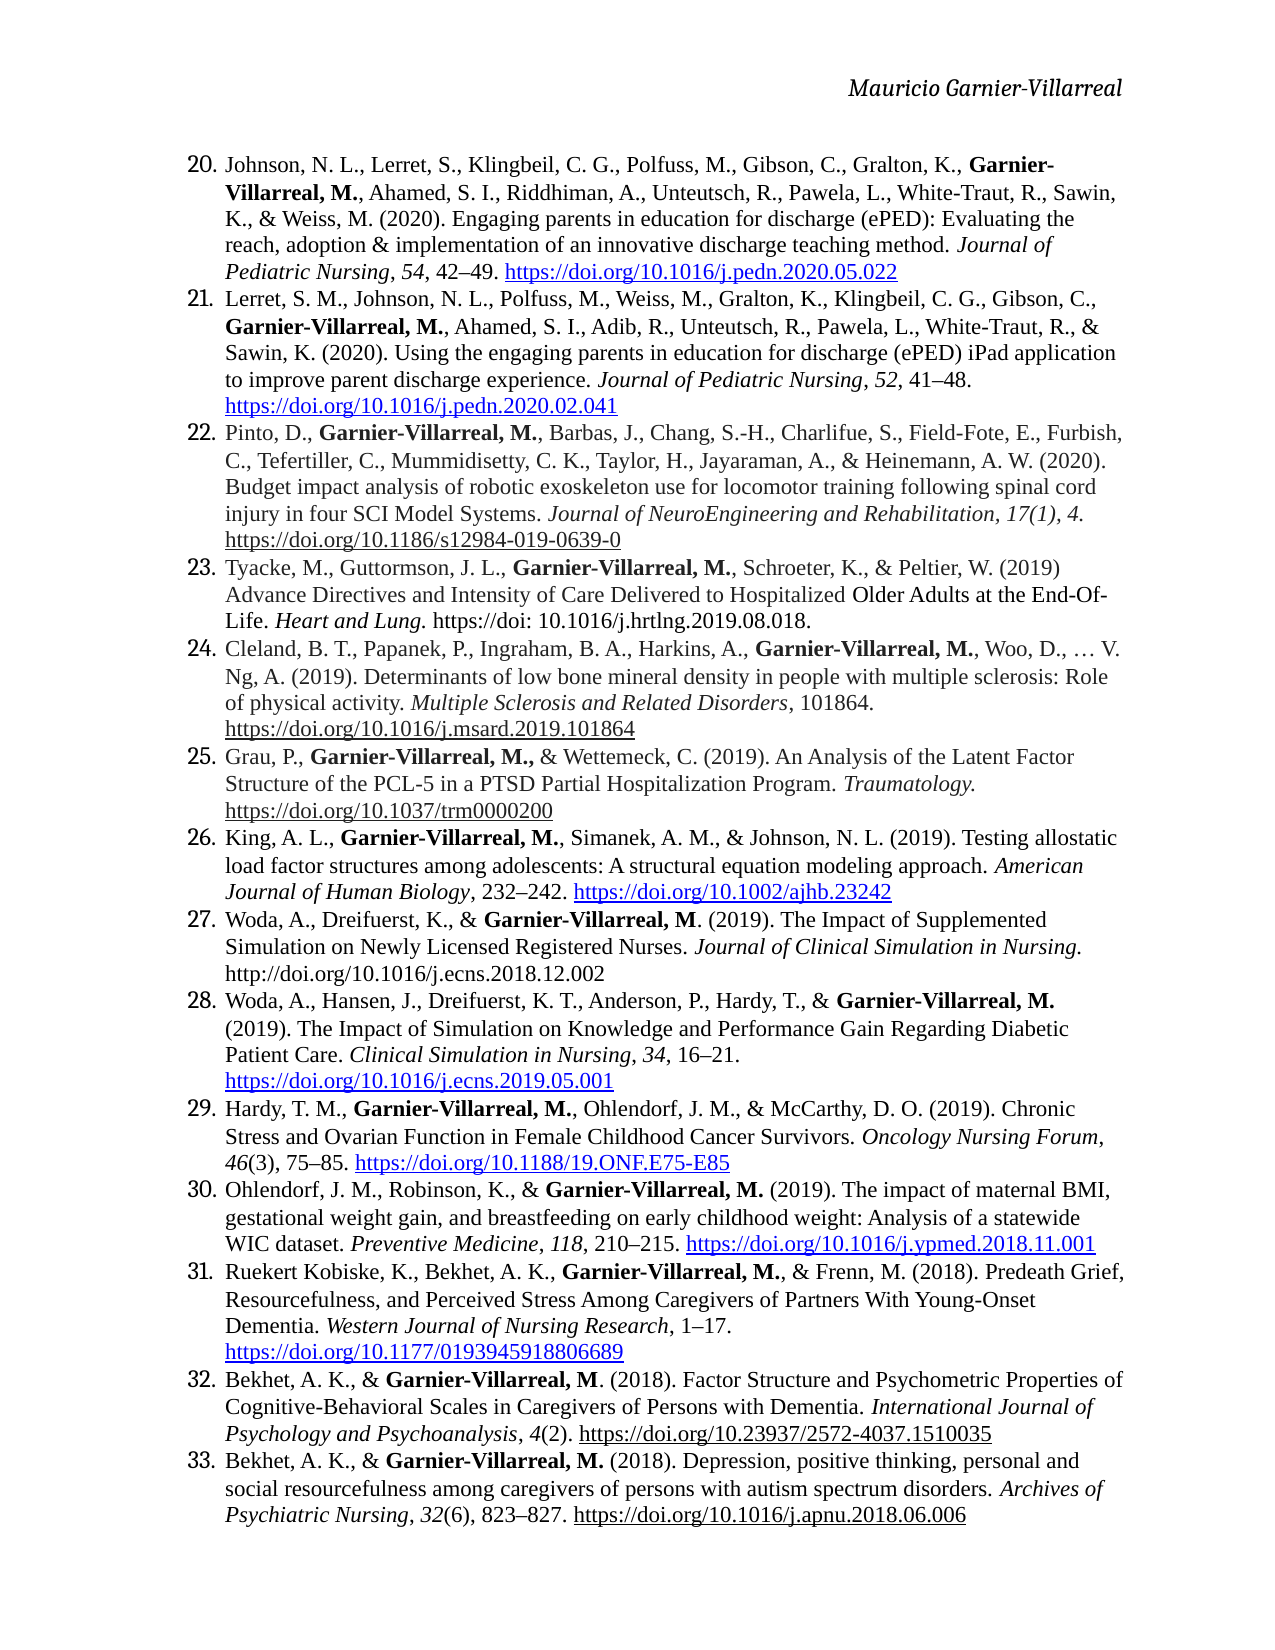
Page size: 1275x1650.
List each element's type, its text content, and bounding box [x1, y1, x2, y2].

list Hardy, T. M., Garnier-Villarreal, M., Ohlendorf, J. M., & McCarthy, D. O. (2019). Chronic Stress and Ovarian Function in Female Childhood Cancer Survivors. Oncology Nursing Forum, 46(3), 75–85. https://doi.org/10.1188/19.ONF.E75-E85 [187, 1094, 1125, 1175]
list Cleland, B. T., Papanek, P., Ingraham, B. A., Harkins, A., Garnier-Villarreal, M., Woo, D., … V. Ng, A. (2019). Determinants of low bone mineral density in people with multiple sclerosis: Role of physical activity. Multiple Sclerosis and Related Disorders, 101864. https://doi.org/10.1016/j.msard.2019.101864 [187, 634, 1125, 742]
list King, A. L., Garnier-Villarreal, M., Simanek, A. M., & Johnson, N. L. (2019). Testing allostatic load factor structures among adolescents: A structural equation modeling approach. American Journal of Human Biology, 232–242. https://doi.org/10.1002/ajhb.23242 [187, 823, 1125, 905]
list Woda, A., Hansen, J., Dreifuerst, K. T., Anderson, P., Hardy, T., & Garnier-Villarreal, M. (2019). The Impact of Simulation on Knowledge and Performance Gain Regarding Diabetic Patient Care. Clinical Simulation in Nursing, 34, 16–21. https://doi.org/10.1016/j.ecns.2019.05.001 [187, 986, 1125, 1094]
list Bekhet, A. K., & Garnier-Villarreal, M. (2018). Depression, positive thinking, personal and social resourcefulness among caregivers of persons with autism spectrum disorders. Archives of Psychiatric Nursing, 32(6), 823–827. https://doi.org/10.1016/j.apnu.2018.06.006 [187, 1446, 1125, 1528]
list Ruekert Kobiske, K., Bekhet, A. K., Garnier-Villarreal, M., & Frenn, M. (2018). Predeath Grief, Resourcefulness, and Perceived Stress Among Caregivers of Partners With Young-Onset Dementia. Western Journal of Nursing Research, 1–17. https://doi.org/10.1177/0193945918806689 [187, 1257, 1125, 1365]
list Johnson, N. L., Lerret, S., Klingbeil, C. G., Polfuss, M., Gibson, C., Gralton, K., Garnier-Villarreal, M., Ahamed, S. I., Riddhiman, A., Unteutsch, R., Pawela, L., White-Traut, R., Sawin, K., & Weiss, M. (2020). Engaging parents in education for discharge (ePED): Evaluating the reach, adoption & implementation of an innovative discharge teaching method. Journal of Pediatric Nursing, 54, 42–49. https://doi.org/10.1016/j.pedn.2020.05.022 [187, 150, 1125, 284]
list Bekhet, A. K., & Garnier-Villarreal, M. (2018). Factor Structure and Psychometric Properties of Cognitive-Behavioral Scales in Caregivers of Persons with Dementia. International Journal of Psychology and Psychoanalysis, 4(2). https://doi.org/10.23937/2572-4037.1510035 [187, 1365, 1125, 1446]
list Lerret, S. M., Johnson, N. L., Polfuss, M., Weiss, M., Gralton, K., Klingbeil, C. G., Gibson, C., Garnier-Villarreal, M., Ahamed, S. I., Adib, R., Unteutsch, R., Pawela, L., White-Traut, R., & Sawin, K. (2020). Using the engaging parents in education for discharge (ePED) iPad application to improve parent discharge experience. Journal of Pediatric Nursing, 52, 41–48. https://doi.org/10.1016/j.pedn.2020.02.041 [187, 284, 1125, 418]
list Pinto, D., Garnier-Villarreal, M., Barbas, J., Chang, S.-H., Charlifue, S., Field-Fote, E., Furbish, C., Tefertiller, C., Mummidisetty, C. K., Taylor, H., Jayaraman, A., & Heinemann, A. W. (2020). Budget impact analysis of robotic exoskeleton use for locomotor training following spinal cord injury in four SCI Model Systems. Journal of NeuroEngineering and Rehabilitation, 17(1), 4. https://doi.org/10.1186/s12984-019-0639-0 [187, 418, 1125, 552]
list Ohlendorf, J. M., Robinson, K., & Garnier-Villarreal, M. (2019). The impact of maternal BMI, gestational weight gain, and breastfeeding on early childhood weight: Analysis of a statewide WIC dataset. Preventive Medicine, 118, 210–215. https://doi.org/10.1016/j.ypmed.2018.11.001 [187, 1175, 1125, 1257]
list Woda, A., Dreifuerst, K., & Garnier-Villarreal, M. (2019). The Impact of Supplemented Simulation on Newly Licensed Registered Nurses. Journal of Clinical Simulation in Nursing. http://doi.org/10.1016/j.ecns.2018.12.002 [187, 905, 1125, 986]
list Grau, P., Garnier-Villarreal, M., & Wettemeck, C. (2019). An Analysis of the Latent Factor Structure of the PCL-5 in a PTSD Partial Hospitalization Program. Traumatology. https://doi.org/10.1037/trm0000200 [187, 742, 1125, 823]
list Tyacke, M., Guttormson, J. L., Garnier-Villarreal, M., Schroeter, K., & Peltier, W. (2019) Advance Directives and Intensity of Care Delivered to Hospitalized Older Adults at the End-Of-Life. Heart and Lung. https://doi: 10.1016/j.hrtlng.2019.08.018. [187, 552, 1125, 634]
